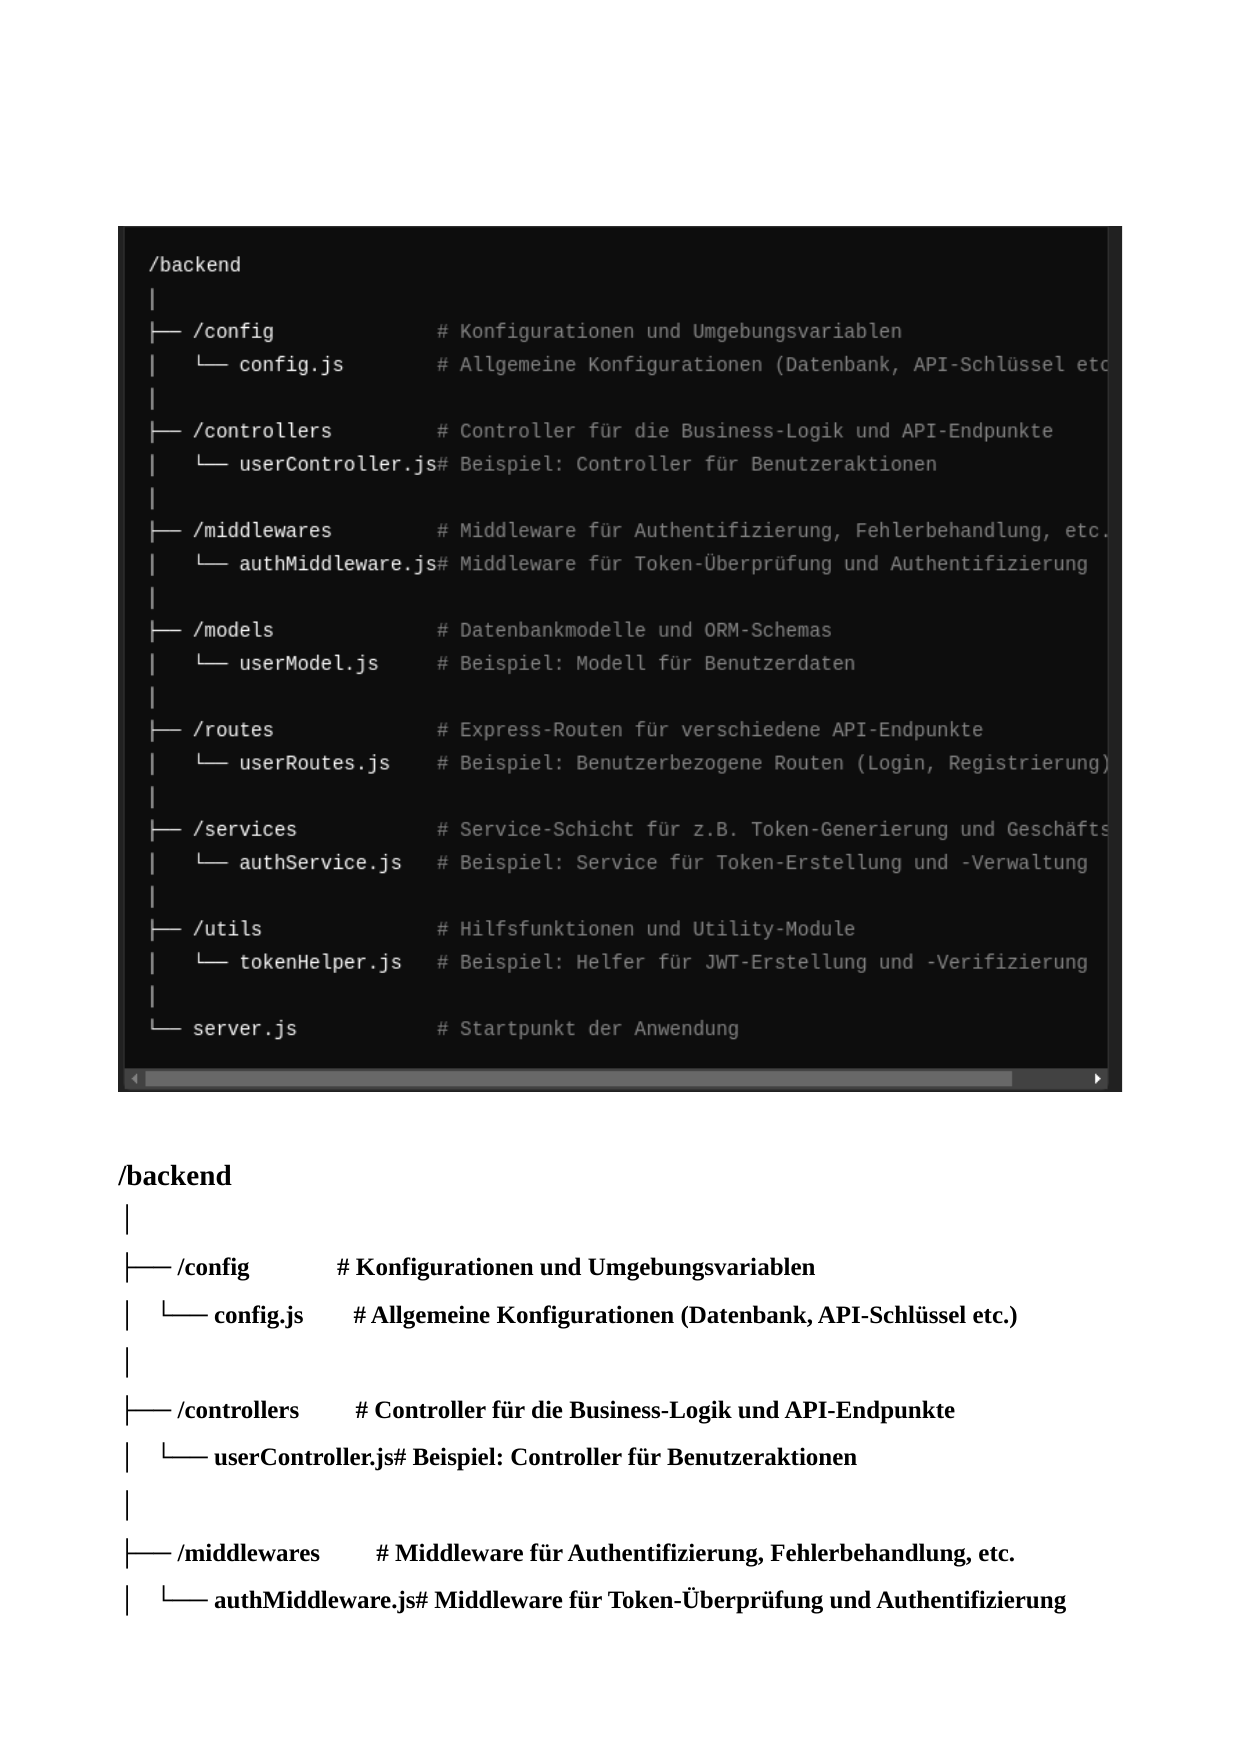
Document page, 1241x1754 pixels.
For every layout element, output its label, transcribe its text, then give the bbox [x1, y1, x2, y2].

picture [118, 226, 1123, 1092]
text │ [118, 1204, 126, 1233]
text │ [128, 1204, 1122, 1233]
text │ [118, 1490, 126, 1519]
text │ └── config.js # Allgemeine Konfigurationen (Datenbank, API-Schlüssel etc.) [128, 1300, 1122, 1328]
text ├── /config # Konfigurationen und Umgebungsvariablen [128, 1252, 1122, 1281]
text │ └── authMiddleware.js# Middleware für Token-Überprüfung und Authentifizierung [128, 1585, 1122, 1614]
subtitle /backend [118, 1158, 1122, 1192]
text ├── /middlewares # Middleware für Authentifizierung, Fehlerbehandlung, etc. [128, 1538, 1122, 1566]
text │ [118, 1347, 126, 1376]
text │ └── userController.js# Beispiel: Controller für Benutzeraktionen [128, 1442, 1122, 1471]
text ├── /controllers # Controller für die Business-Logik und API-Endpunkte [128, 1395, 1122, 1424]
text │ [128, 1347, 1122, 1376]
text │ [128, 1490, 1122, 1519]
